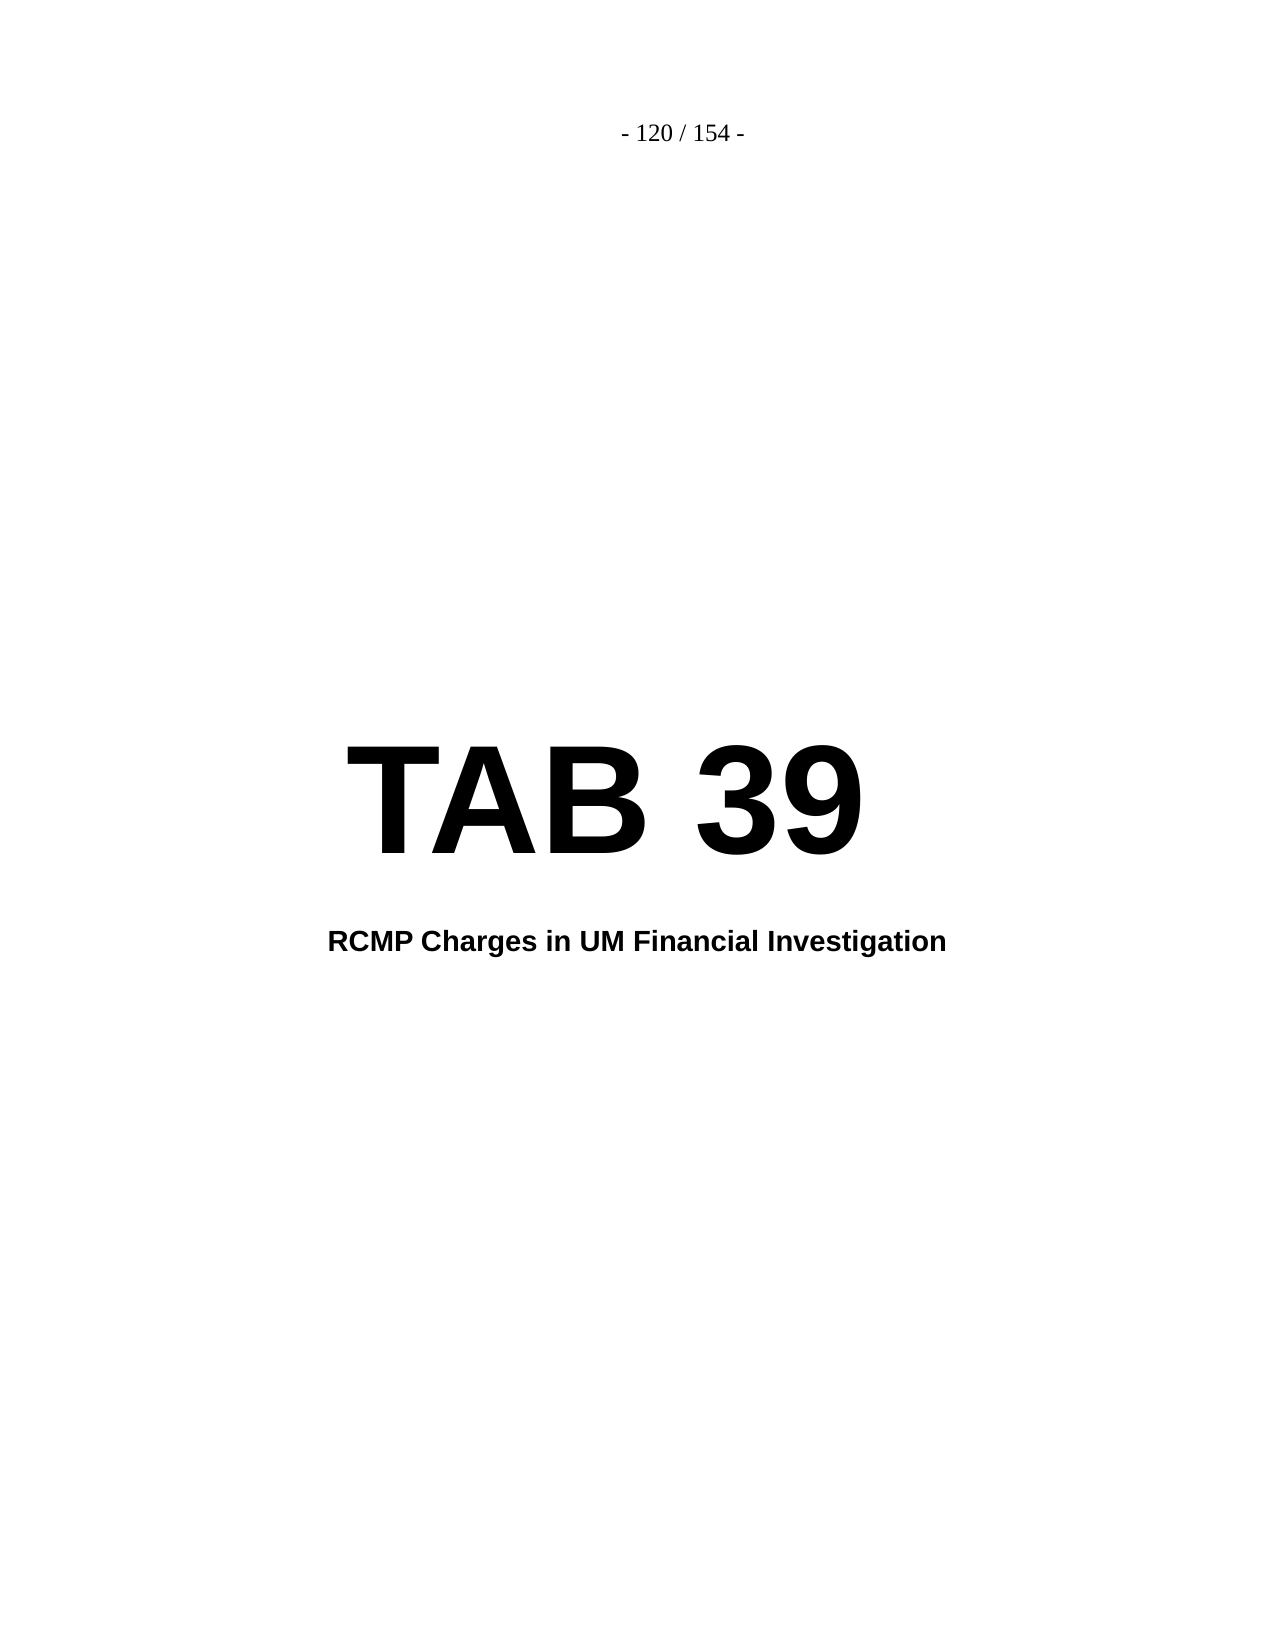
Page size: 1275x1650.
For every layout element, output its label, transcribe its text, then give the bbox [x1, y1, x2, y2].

subtitle RCMP Charges in UM Financial Investigation [118, 924, 1157, 957]
